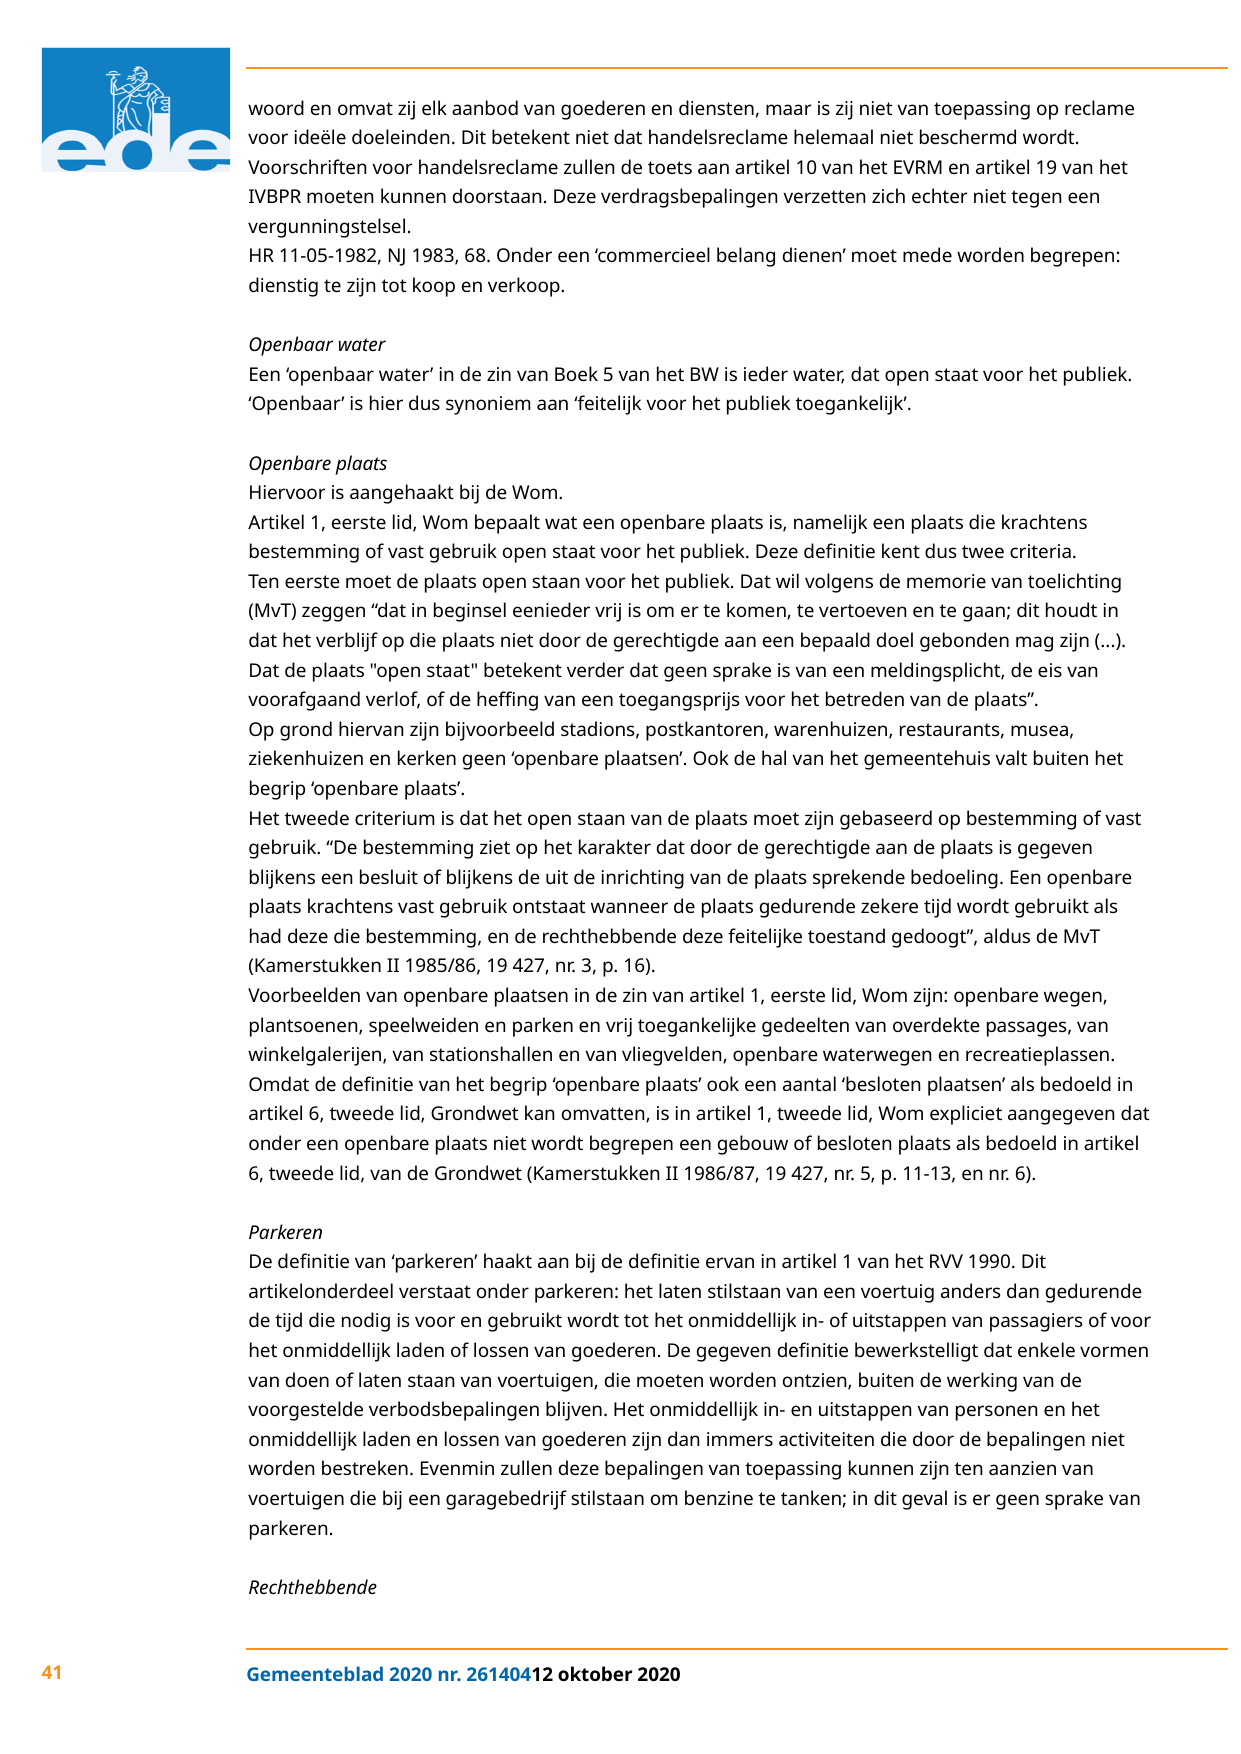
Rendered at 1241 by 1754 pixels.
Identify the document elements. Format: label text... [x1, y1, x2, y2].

text Voorbeelden van openbare plaatsen in de zin van artikel 1, eerste lid, Wom zijn: openbare wegen, plantsoenen, speelweiden en parken en vrij toegankelijke gedeelten van overdekte passages, van winkelgalerijen, van stationshallen en van vliegvelden, openbare waterwegen en recreatieplassen. [248, 982, 1152, 1067]
text Parkeren [248, 1219, 1152, 1245]
text Ten eerste moet de plaats open staan voor het publiek. Dat wil volgens de memorie van toelichting (MvT) zeggen “dat in beginsel eenieder vrij is om er te komen, te vertoeven en te gaan; dit houdt in dat het verblijf op die plaats niet door de gerechtigde aan een bepaald doel gebonden mag zijn (...). Dat de plaats "open staat" betekent verder dat geen sprake is van een meldingsplicht, de eis van voorafgaand verlof, of de heffing van een toegangsprijs voor het betreden van de plaats”. [248, 568, 1152, 712]
text Omdat de definitie van het begrip ‘openbare plaats’ ook een aantal ‘besloten plaatsen’ als bedoeld in artikel 6, tweede lid, Grondwet kan omvatten, is in artikel 1, tweede lid, Wom expliciet aangegeven dat onder een openbare plaats niet wordt begrepen een gebouw of besloten plaats als bedoeld in artikel 6, tweede lid, van de Grondwet (Kamerstukken II 1986/87, 19 427, nr. 5, p. 11-13, en nr. 6). [248, 1071, 1152, 1186]
text Het tweede criterium is dat het open staan van de plaats moet zijn gebaseerd op bestemming of vast gebruik. “De bestemming ziet op het karakter dat door de gerechtigde aan de plaats is gegeven blijkens een besluit of blijkens de uit de inrichting van de plaats sprekende bedoeling. Een openbare plaats krachtens vast gebruik ontstaat wanneer de plaats gedurende zekere tijd wordt gebruikt als had deze die bestemming, en de rechthebbende deze feitelijke toestand gedoogt”, aldus de MvT (Kamerstukken II 1985/86, 19 427, nr. 3, p. 16). [248, 805, 1152, 978]
picture [41, 47, 231, 172]
text Rechthebbende [248, 1574, 1152, 1600]
text Openbare plaats [248, 450, 1152, 476]
text woord en omvat zij elk aanbod van goederen en diensten, maar is zij niet van toepassing op reclame voor ideële doeleinden. Dit betekent niet dat handelsreclame helemaal niet beschermd wordt. Voorschriften voor handelsreclame zullen de toets aan artikel 10 van het EVRM en artikel 19 van het IVBPR moeten kunnen doorstaan. Deze verdragsbepalingen verzetten zich echter niet tegen een vergunningstelsel. [248, 95, 1152, 239]
text Openbaar water [248, 331, 1152, 357]
text Een ‘openbaar water’ in de zin van Boek 5 van het BW is ieder water, dat open staat voor het publiek. ‘Openbaar’ is hier dus synoniem aan ‘feitelijk voor het publiek toegankelijk’. [248, 361, 1152, 416]
text HR 11-05-1982, NJ 1983, 68. Onder een ‘commercieel belang dienen’ moet mede worden begrepen: dienstig te zijn tot koop en verkoop. [248, 243, 1152, 298]
text De definitie van ‘parkeren’ haakt aan bij de definitie ervan in artikel 1 van het RVV 1990. Dit artikelonderdeel verstaat onder parkeren: het laten stilstaan van een voertuig anders dan gedurende de tijd die nodig is voor en gebruikt wordt tot het onmiddellijk in- of uitstappen van passagiers of voor het onmiddellijk laden of lossen van goederen. De gegeven definitie bewerkstelligt dat enkele vormen van doen of laten staan van voertuigen, die moeten worden ontzien, buiten de werking van de voorgestelde verbodsbepalingen blijven. Het onmiddellijk in- en uitstappen van personen en het onmiddellijk laden en lossen van goederen zijn dan immers activiteiten die door de bepalingen niet worden bestreken. Evenmin zullen deze bepalingen van toepassing kunnen zijn ten aanzien van voertuigen die bij een garagebedrijf stilstaan om benzine te tanken; in dit geval is er geen sprake van parkeren. [248, 1248, 1152, 1541]
text Artikel 1, eerste lid, Wom bepaalt wat een openbare plaats is, namelijk een plaats die krachtens bestemming of vast gebruik open staat voor het publiek. Deze definitie kent dus twee criteria. [248, 509, 1152, 564]
text Op grond hiervan zijn bijvoorbeeld stadions, postkantoren, warenhuizen, restaurants, musea, ziekenhuizen en kerken geen ‘openbare plaatsen’. Ook de hal van het gemeentehuis valt buiten het begrip ‘openbare plaats’. [248, 716, 1152, 801]
text Hiervoor is aangehaakt bij de Wom. [248, 479, 1152, 505]
